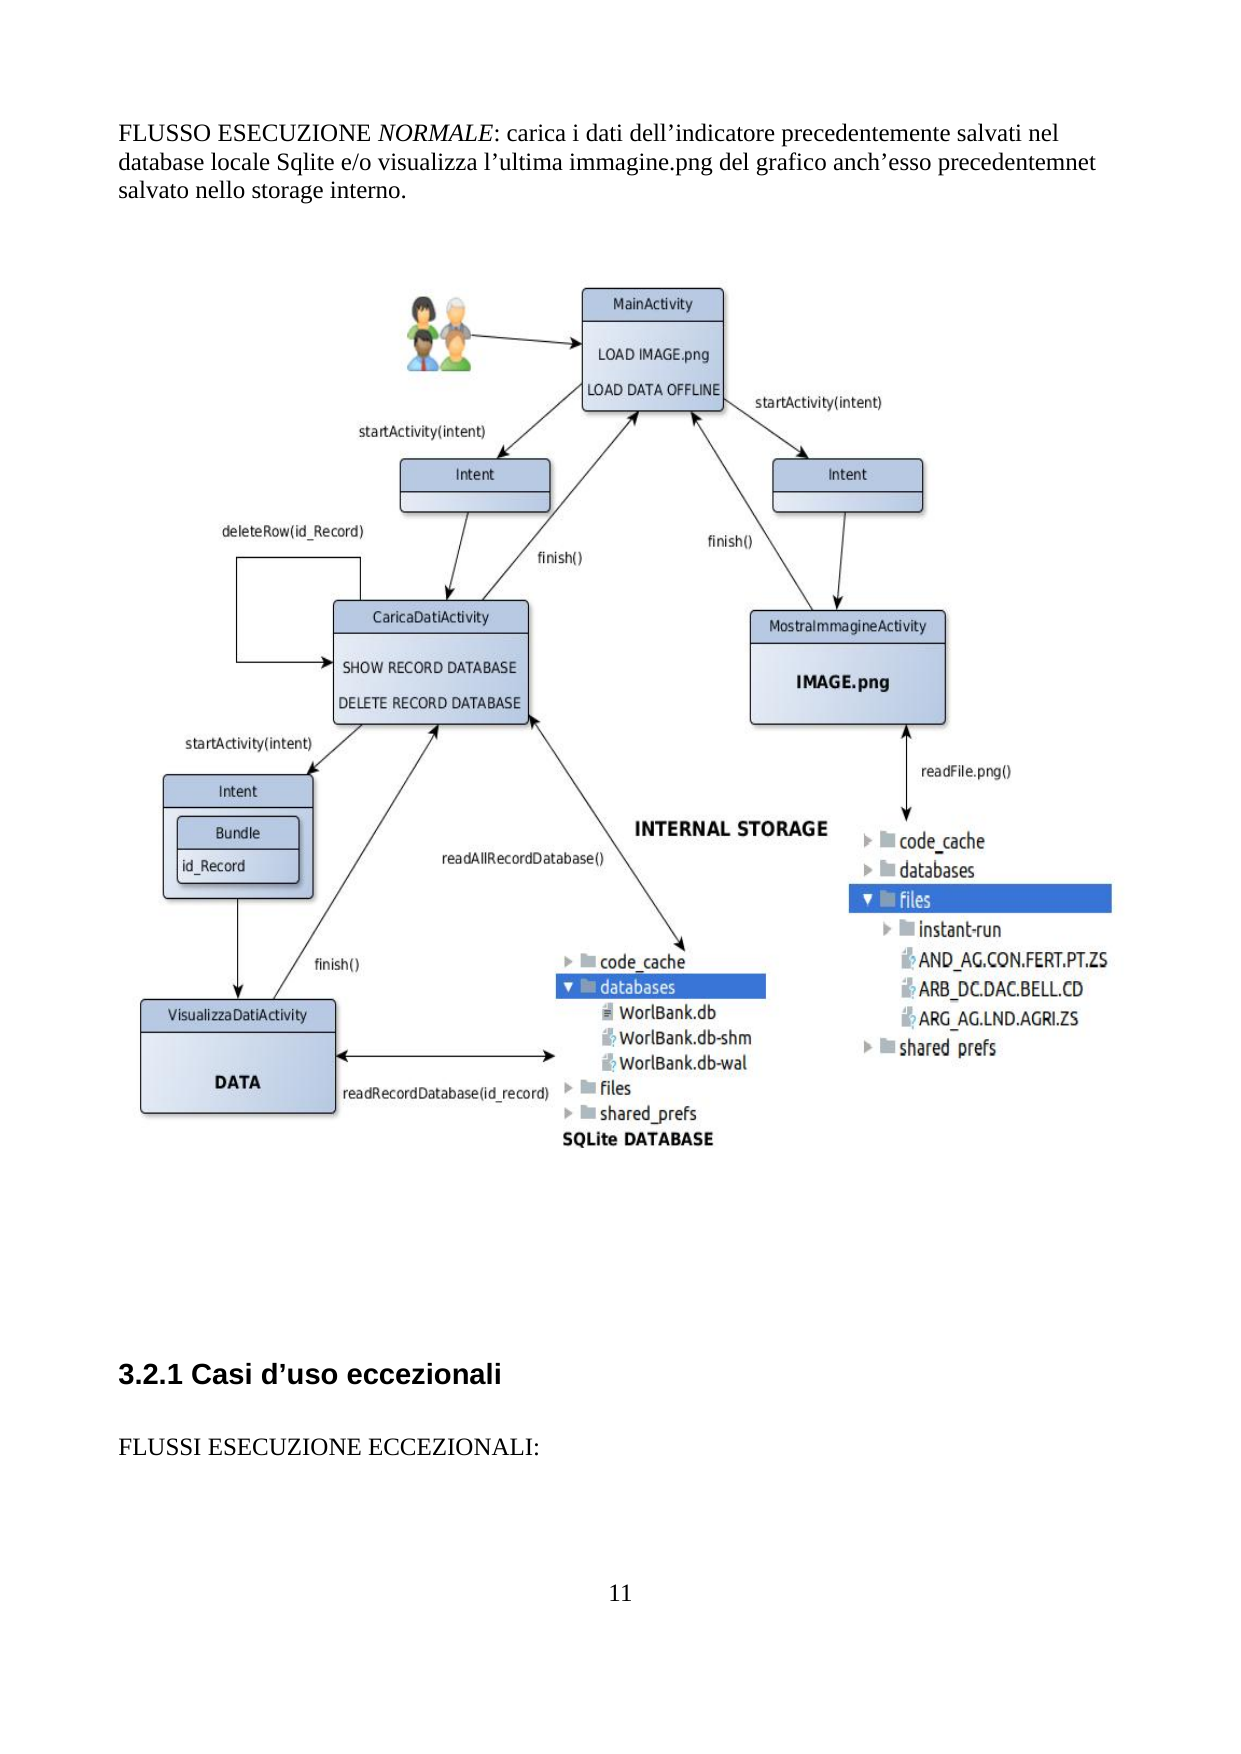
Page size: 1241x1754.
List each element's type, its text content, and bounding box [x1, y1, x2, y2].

picture [124, 269, 1129, 1172]
text FLUSSI ESECUZIONE ECCEZIONALI: [118, 1432, 1122, 1461]
text FLUSSO ESECUZIONE NORMALE: carica i dati dell’indicatore precedentemente salvati nel database locale Sqlite e/o visualizza l’ultima immagine.png del grafico anch’esso precedentemnet salvato nello storage interno. [118, 118, 1122, 204]
subtitle 3.2.1 Casi d’uso eccezionali [118, 1357, 1122, 1391]
